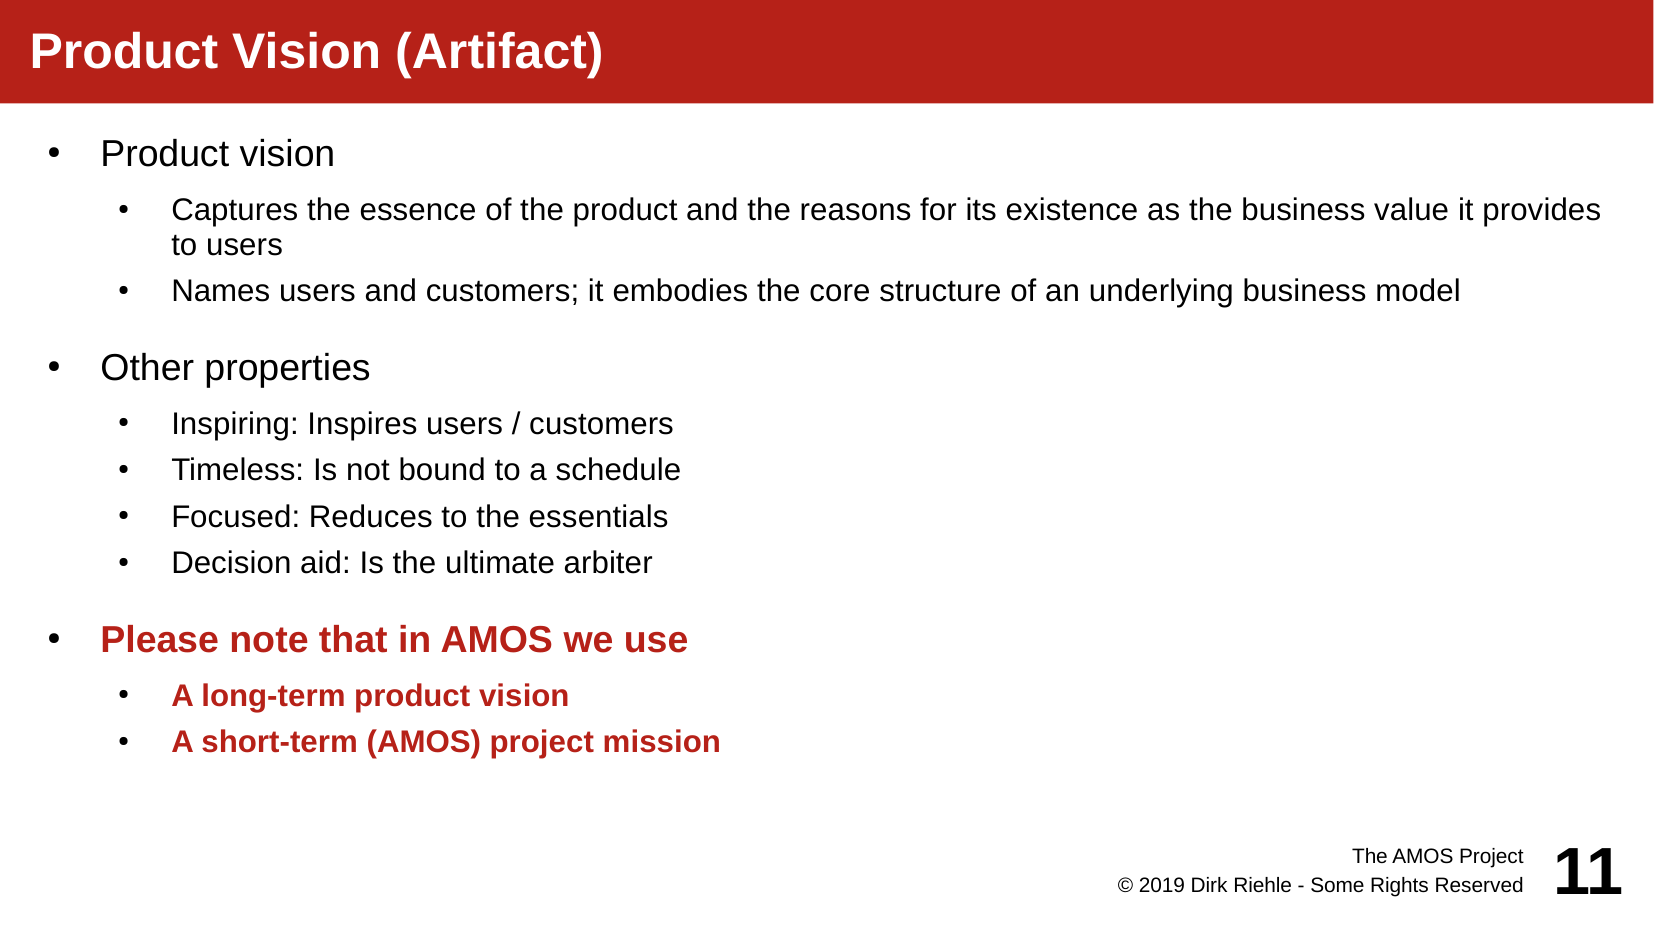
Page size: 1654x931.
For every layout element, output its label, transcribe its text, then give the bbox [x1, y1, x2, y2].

list Product vision Captures the essence of the product and the reasons for its existence as the business value it provides to users Names users and customers; it embodies the core structure of an underlying business model Other properties Inspiring: Inspires users / customers Timeless: Is not bound to a schedule Focused: Reduces to the essentials Decision aid: Is the ultimate arbiter Please note that in AMOS we use A long-term product vision A short-term (AMOS) project mission [29, 132, 1625, 798]
title Product Vision (Artifact) [0, 0, 1654, 104]
